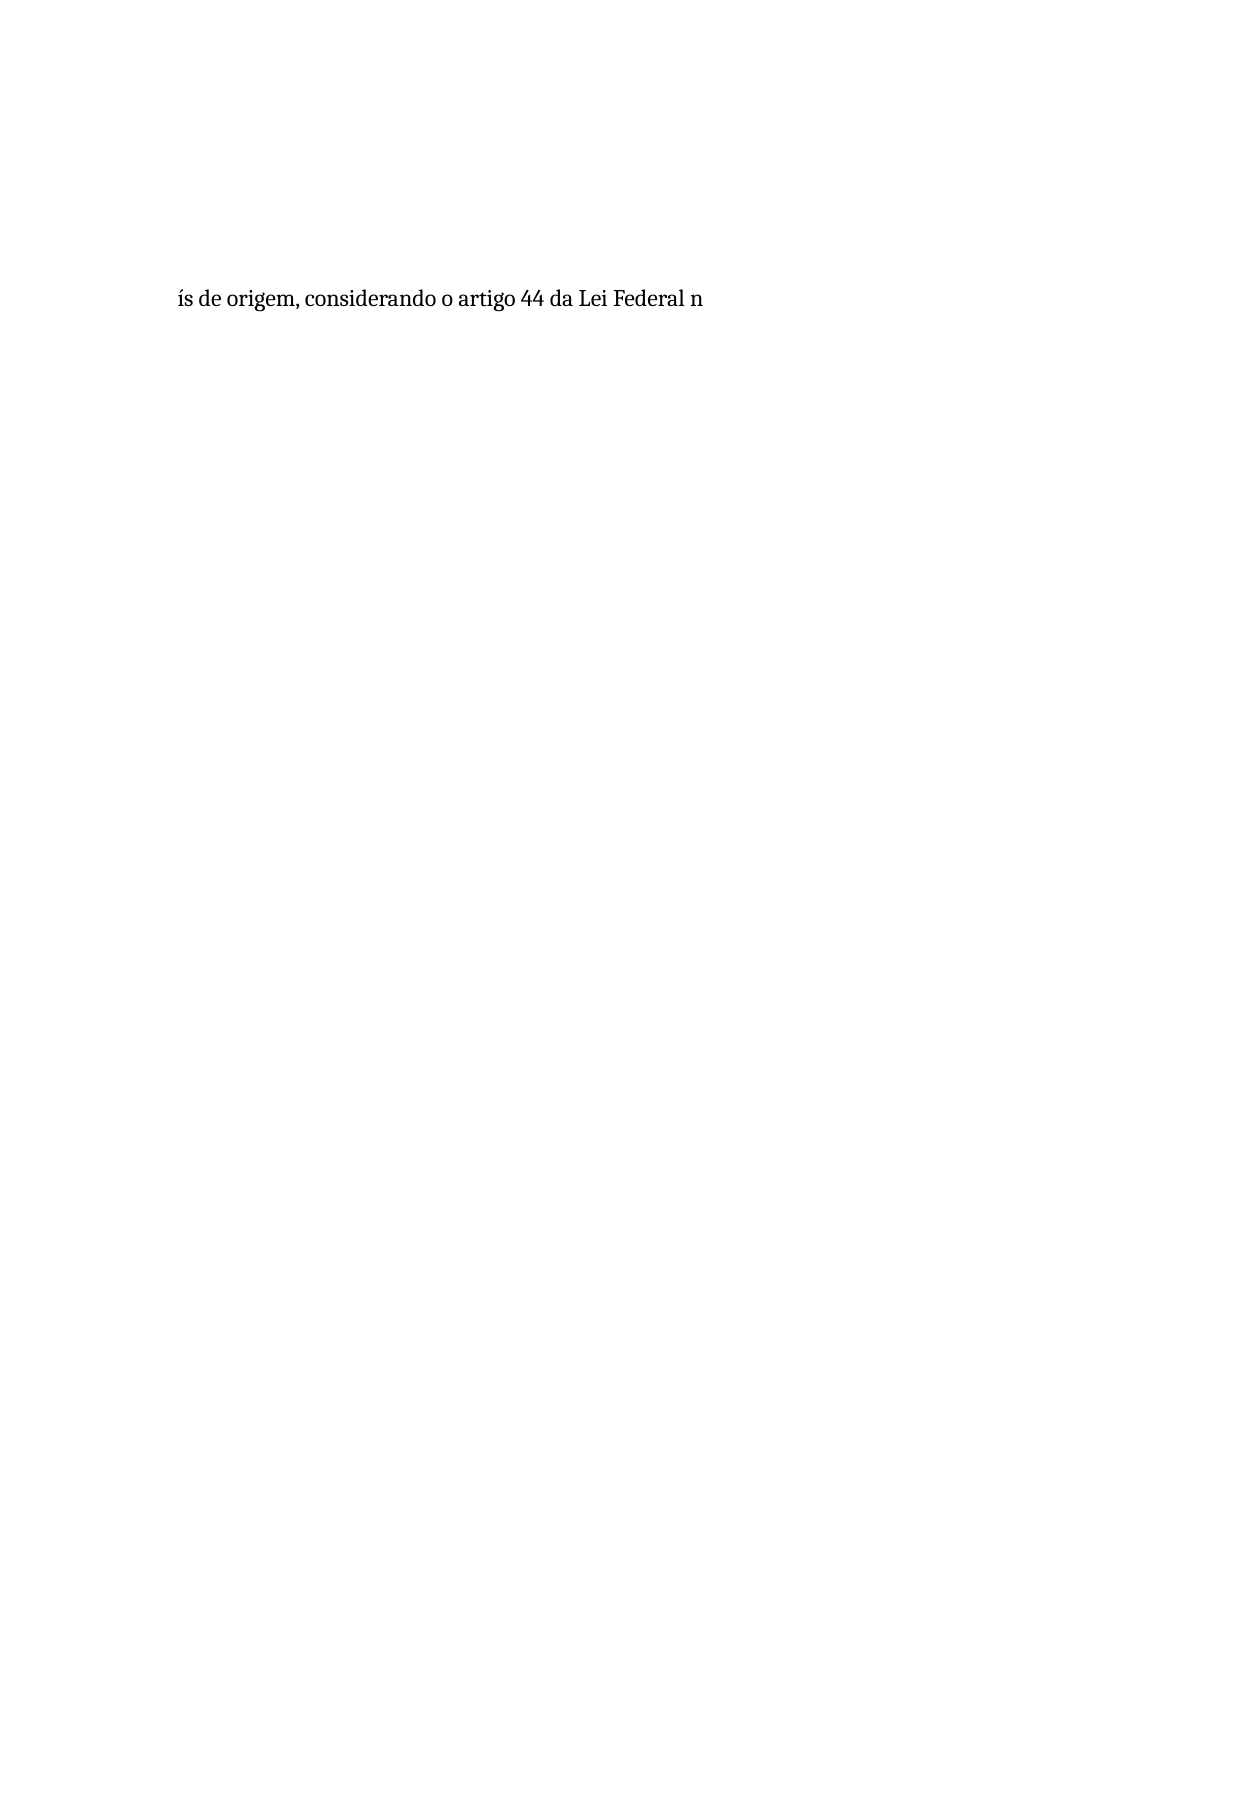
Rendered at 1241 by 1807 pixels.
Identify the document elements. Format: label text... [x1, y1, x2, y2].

text ís de origem, considerando o artigo 44 da Lei Federal n [177, 285, 1069, 312]
